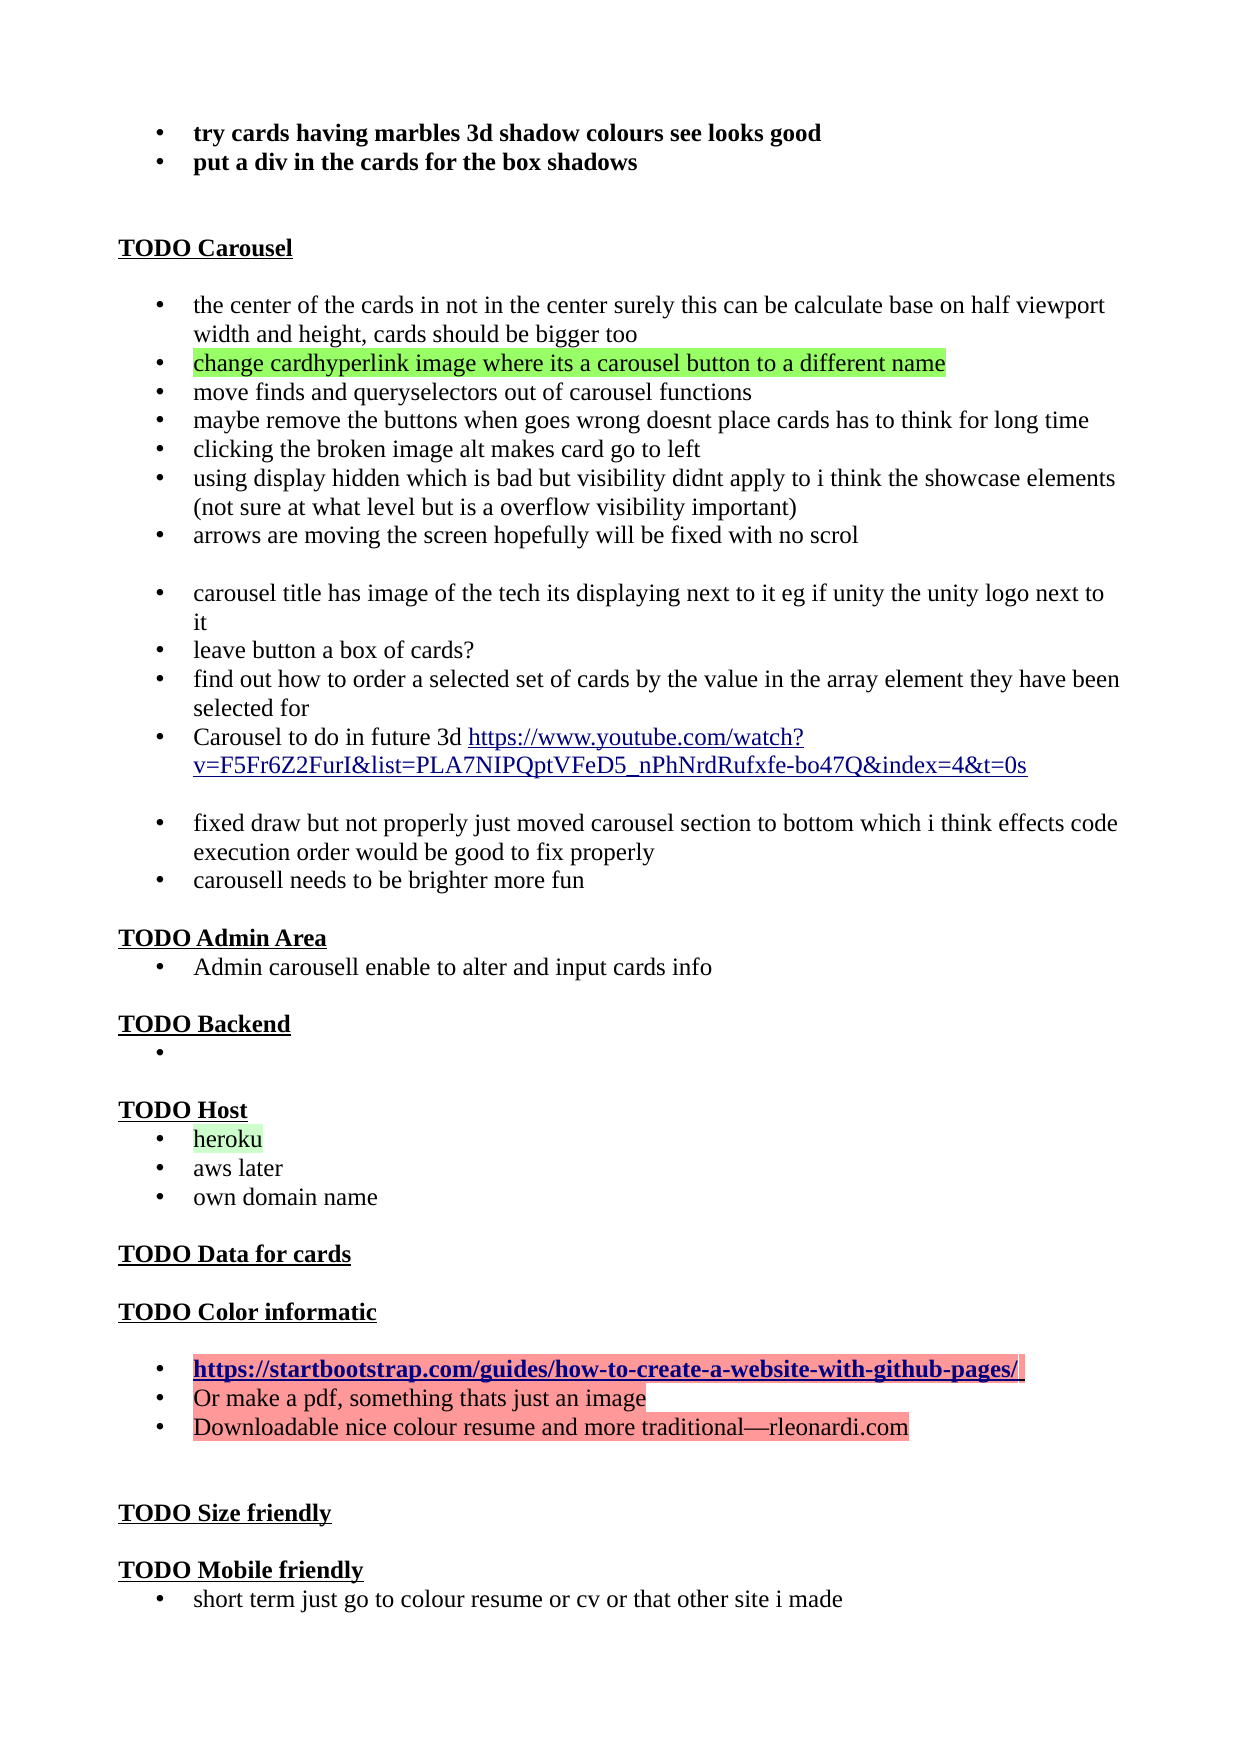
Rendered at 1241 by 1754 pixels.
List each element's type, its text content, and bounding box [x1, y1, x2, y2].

list leave button a box of cards? [156, 636, 1122, 664]
list carousell needs to be brighter more fun [156, 866, 1122, 894]
list find out how to order a selected set of cards by the value in the array element they have been selected for [156, 664, 1122, 722]
list using display hidden which is bad but visibility didnt apply to i think the showcase elements (not sure at what level but is a overflow visibility important) [156, 463, 1122, 521]
list try cards having marbles 3d shadow colours see looks good [156, 118, 1122, 147]
list Carousel to do in future 3d https://www.youtube.com/watch?v=F5Fr6Z2FurI&list=PLA7NIPQptVFeD5_nPhNrdRufxfe-bo47Q&index=4&t=0s [156, 722, 1122, 779]
text TODO Color informatic [118, 1297, 1122, 1326]
list clicking the broken image alt makes card go to left [156, 434, 1122, 463]
list maybe remove the buttons when goes wrong doesnt place cards has to think for long time [156, 406, 1122, 434]
list change cardhyperlink image where its a carousel button to a different name [156, 348, 1122, 377]
list heroku [156, 1124, 1122, 1153]
list the center of the cards in not in the center surely this can be calculate base on half viewport width and height, cards should be bigger too [156, 291, 1122, 348]
list arrows are moving the screen hopefully will be fixed with no scrol [156, 521, 1122, 549]
list Admin carousell enable to alter and input cards info [156, 952, 1122, 981]
list move finds and queryselectors out of carousel functions [156, 377, 1122, 406]
text TODO Data for cards [118, 1239, 1122, 1268]
list aws later [156, 1153, 1122, 1182]
text TODO Size friendly [118, 1498, 1122, 1527]
text TODO Mobile friendly [118, 1556, 1122, 1584]
text TODO Carousel [118, 233, 1122, 262]
list https://startbootstrap.com/guides/how-to-create-a-website-with-github-pages/ [156, 1354, 1122, 1383]
list own domain name [156, 1182, 1122, 1211]
list Or make a pdf, something thats just an image [156, 1383, 1122, 1412]
text TODO Backend [118, 1009, 1122, 1038]
text TODO Host [118, 1096, 1122, 1124]
text TODO Admin Area [118, 923, 1122, 952]
list put a div in the cards for the box shadows [156, 147, 1122, 176]
list fixed draw but not properly just moved carousel section to bottom which i think effects code execution order would be good to fix properly [156, 808, 1122, 866]
list Downloadable nice colour resume and more traditional—rleonardi.com [156, 1412, 1122, 1441]
list short term just go to colour resume or cv or that other site i made [156, 1584, 1122, 1613]
list carousel title has image of the tech its displaying next to it eg if unity the unity logo next to it [156, 578, 1122, 636]
